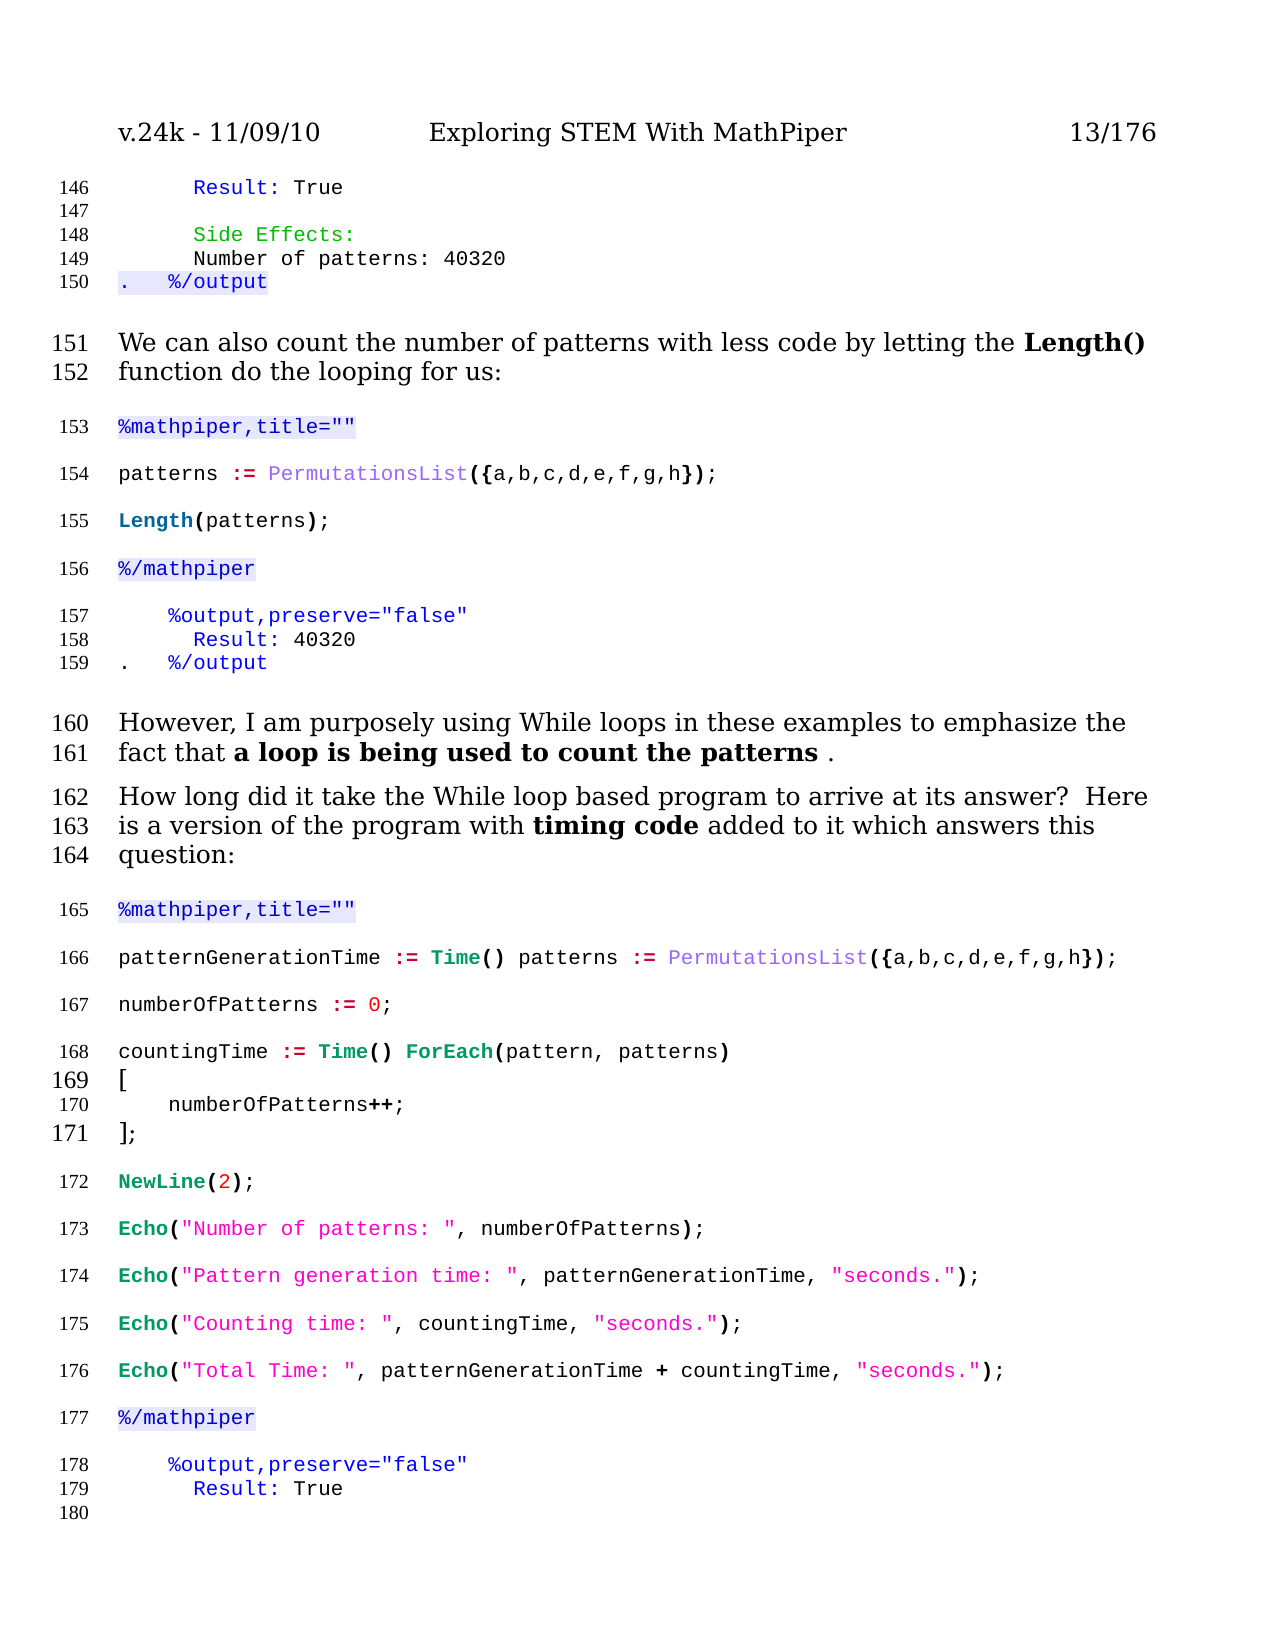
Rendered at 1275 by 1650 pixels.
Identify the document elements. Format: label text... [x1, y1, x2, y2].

text . %/output [118, 652, 1157, 676]
text Echo("Counting time: ", countingTime, "seconds."); [118, 1312, 1157, 1336]
text countingTime := Time() ForEach(pattern, patterns) [118, 1041, 1157, 1065]
text patternGenerationTime := Time() patterns := PermutationsList({a,b,c,d,e,f,g,h}); [118, 947, 1157, 970]
text Number of patterns: 40320 [118, 248, 1157, 271]
text Result: True [118, 177, 1157, 200]
text Echo("Number of patterns: ", numberOfPatterns); [118, 1218, 1157, 1242]
text ]; [118, 1118, 1157, 1147]
text NewLine(2); [118, 1171, 1157, 1194]
text %/mathpiper [118, 558, 1157, 581]
text However, I am purposely using While loops in these examples to emphasize the fact that a loop is being used to count the patterns . [118, 708, 1157, 767]
text Echo("Pattern generation time: ", patternGenerationTime, "seconds."); [118, 1265, 1157, 1289]
text [ [118, 1065, 1157, 1094]
text Result: True [118, 1478, 1157, 1502]
text patterns := PermutationsList({a,b,c,d,e,f,g,h}); [118, 463, 1157, 487]
text Length(patterns); [118, 510, 1157, 534]
text numberOfPatterns++; [118, 1094, 1157, 1118]
text . %/output [118, 271, 1157, 295]
text %output,preserve="false" [118, 1454, 1157, 1478]
text %/mathpiper [118, 1407, 1157, 1431]
text %mathpiper,title="" [118, 899, 1157, 923]
text How long did it take the While loop based program to arrive at its answer? Here is a version of the program with timing code added to it which answers this question: [118, 782, 1157, 870]
text Echo("Total Time: ", patternGenerationTime + countingTime, "seconds."); [118, 1360, 1157, 1383]
text numberOfPatterns := 0; [118, 994, 1157, 1018]
text %output,preserve="false" [118, 605, 1157, 629]
text Side Effects: [118, 224, 1157, 248]
text %mathpiper,title="" [118, 416, 1157, 439]
text Result: 40320 [118, 629, 1157, 652]
text We can also count the number of patterns with less code by letting the Length() function do the looping for us: [118, 328, 1157, 386]
